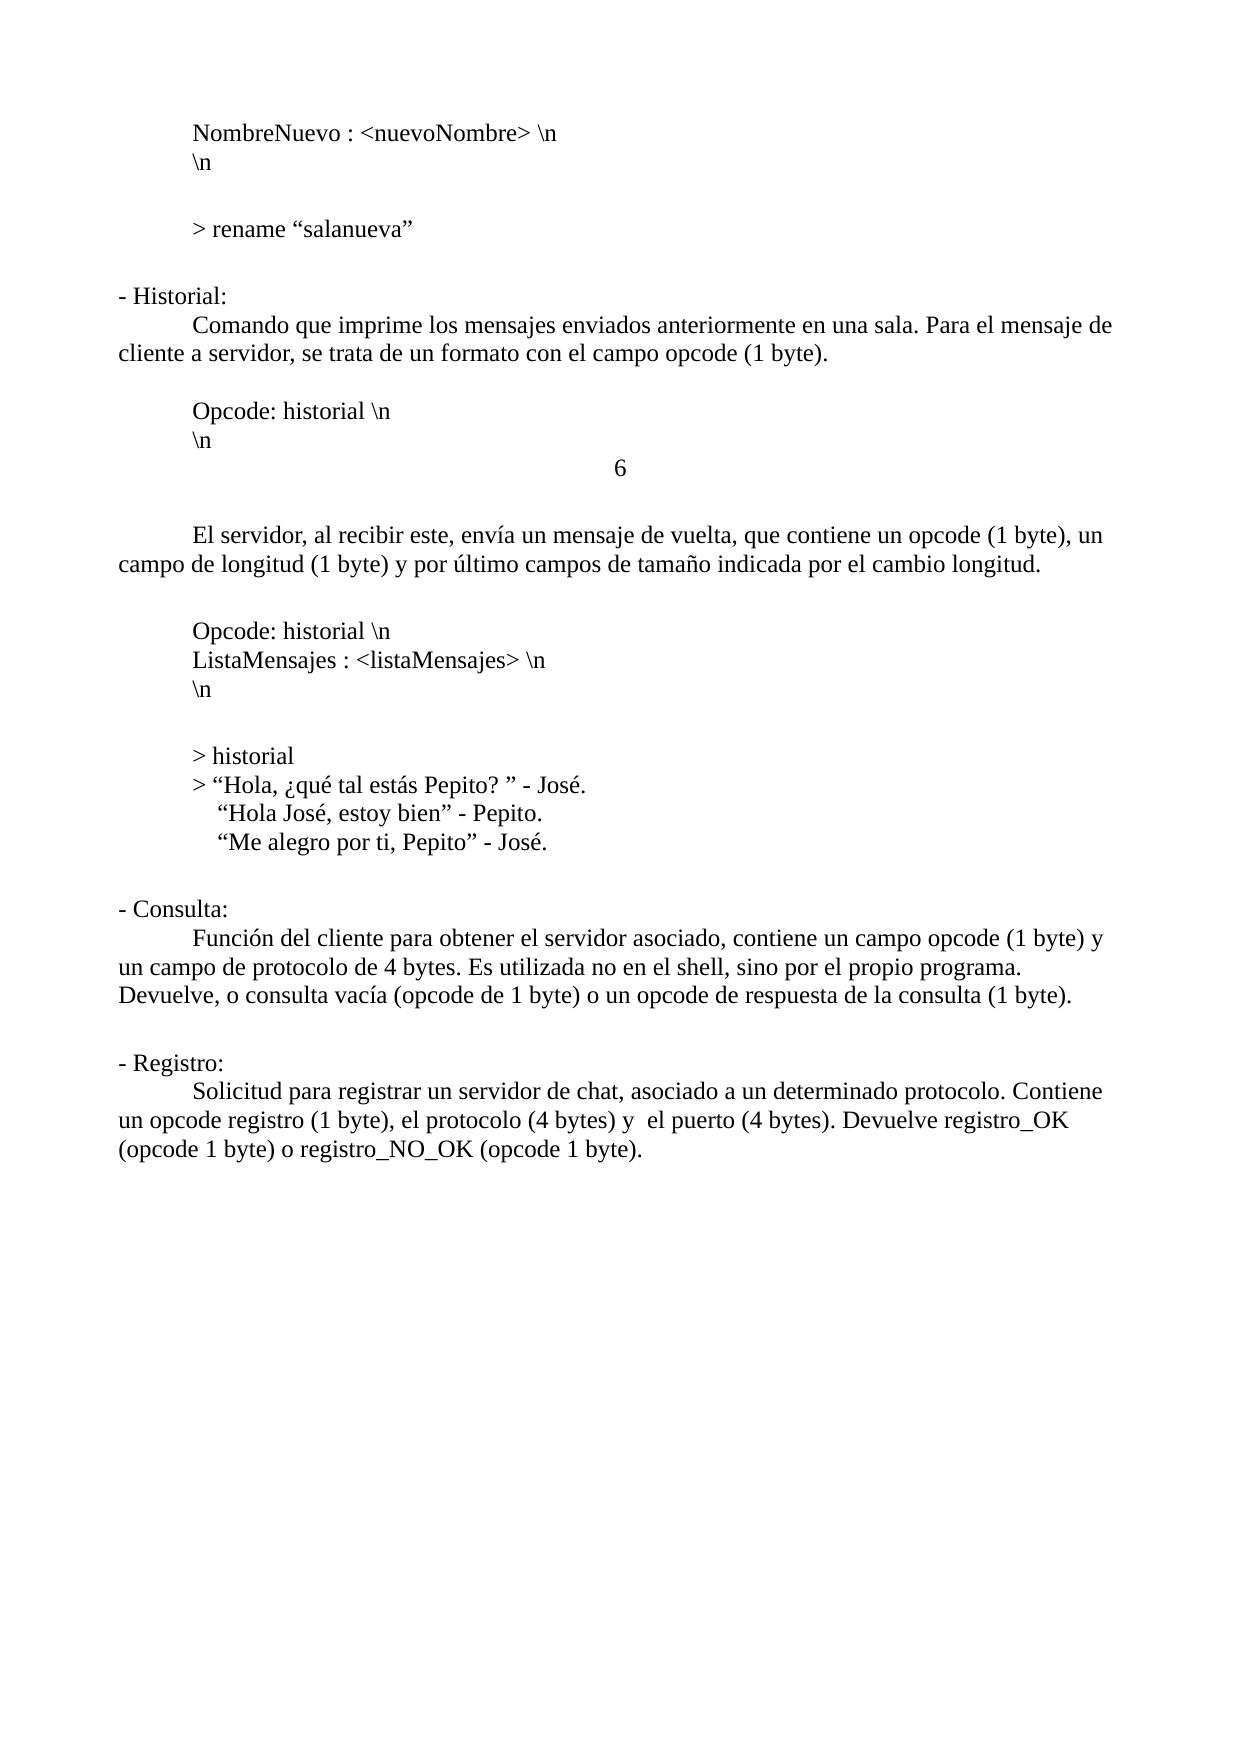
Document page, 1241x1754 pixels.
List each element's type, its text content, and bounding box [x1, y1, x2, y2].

text Opcode: historial \n [118, 616, 1122, 645]
text “Hola José, estoy bien” - Pepito. [118, 798, 1122, 827]
text Solicitud para registrar un servidor de chat, asociado a un determinado protocolo. Contiene un opcode registro (1 byte), el protocolo (4 bytes) y el puerto (4 bytes). Devuelve registro_OK (opcode 1 byte) o registro_NO_OK (opcode 1 byte). [118, 1076, 1122, 1163]
text Opcode: historial \n [118, 396, 1122, 425]
text - Historial: [118, 281, 1122, 310]
text Función del cliente para obtener el servidor asociado, contiene un campo opcode (1 byte) y un campo de protocolo de 4 bytes. Es utilizada no en el shell, sino por el propio programa. Devuelve, o consulta vacía (opcode de 1 byte) o un opcode de respuesta de la consulta (1 byte). [118, 923, 1122, 1009]
text \n [118, 674, 1122, 703]
text > “Hola, ¿qué tal estás Pepito? ” - José. [118, 770, 1122, 798]
text Comando que imprime los mensajes enviados anteriormente en una sala. Para el mensaje de cliente a servidor, se trata de un formato con el campo opcode (1 byte). [118, 310, 1122, 367]
text - Consulta: [118, 894, 1122, 923]
text \n [118, 147, 1122, 176]
text “Me alegro por ti, Pepito” - José. [118, 827, 1122, 856]
text \n [118, 425, 1122, 453]
text - Registro: [118, 1048, 1122, 1076]
text El servidor, al recibir este, envía un mensaje de vuelta, que contiene un opcode (1 byte), un campo de longitud (1 byte) y por último campos de tamaño indicada por el cambio longitud. [118, 521, 1122, 578]
text 6 [118, 453, 1122, 482]
text NombreNuevo : <nuevoNombre> \n [118, 118, 1122, 147]
text > historial [118, 741, 1122, 770]
text ListaMensajes : <listaMensajes> \n [118, 645, 1122, 674]
text > rename “salanueva” [118, 214, 1122, 243]
